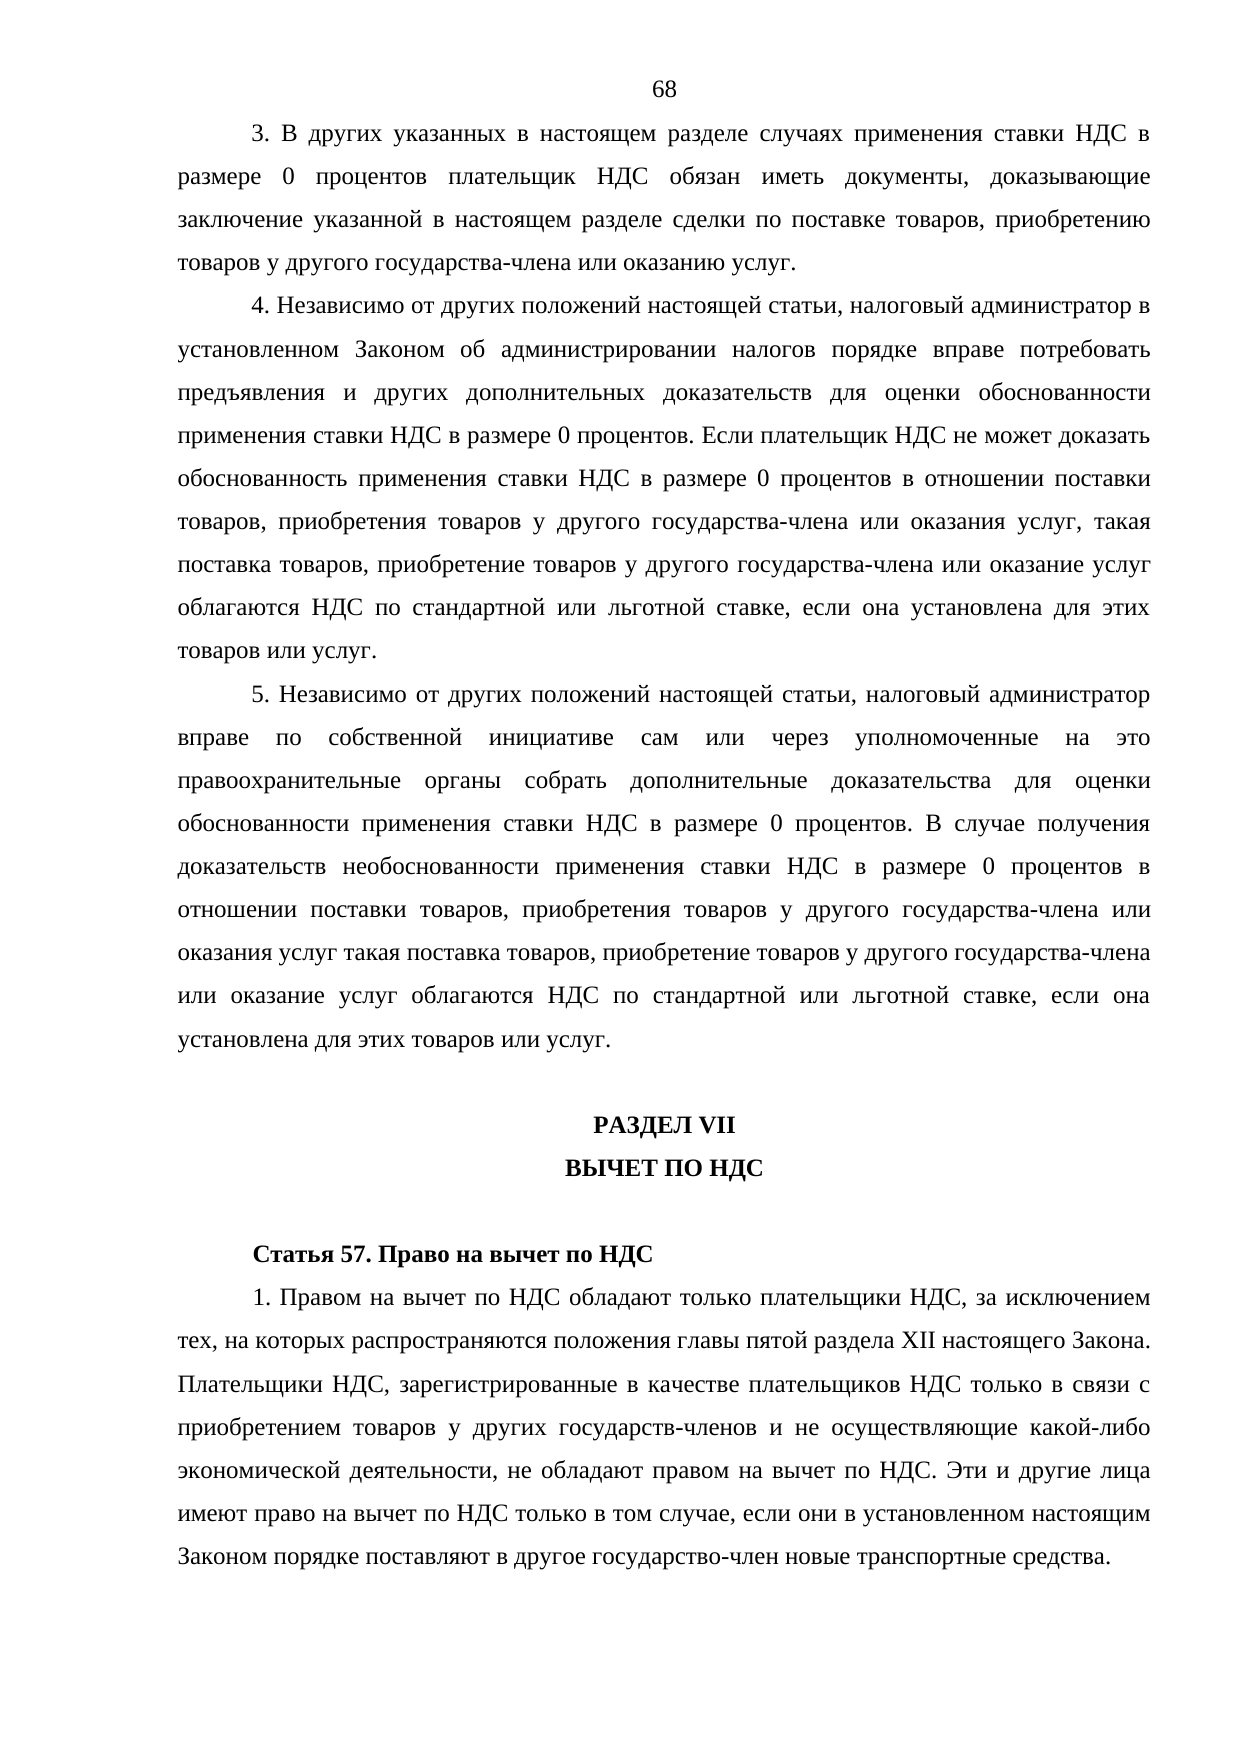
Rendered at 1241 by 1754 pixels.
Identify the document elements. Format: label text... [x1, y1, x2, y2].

text 4. Независимо от других положений настоящей статьи, налоговый администратор в установленном Законом об администрировании налогов порядке вправе потребовать предъявления и других дополнительных доказательств для оценки обоснованности применения ставки НДС в размере 0 процентов. Если плательщик НДС не может доказать обоснованность применения ставки НДС в размере 0 процентов в отношении поставки товаров, приобретения товаров у другого государства-члена или оказания услуг, такая поставка товаров, приобретение товаров у другого государства-члена или оказание услуг облагаются НДС по стандартной или льготной ставке, если она установлена для этих товаров или услуг. [177, 291, 1152, 664]
text Статья 57. Право на вычет по НДС [252, 1239, 1152, 1268]
text 3. В других указанных в настоящем разделе случаях применения ставки НДС в размере 0 процентов плательщик НДС обязан иметь документы, доказывающие заключение указанной в настоящем разделе сделки по поставке товаров, приобретению товаров у другого государства-члена или оказанию услуг. [177, 118, 1152, 276]
text 1. Правом на вычет по НДС обладают только плательщики НДС, за исключением тех, на которых распространяются положения главы пятой раздела XII настоящего Закона. Плательщики НДС, зарегистрированные в качестве плательщиков НДС только в связи с приобретением товаров у других государств-членов и не осуществляющие какой-либо экономической деятельности, не обладают правом на вычет по НДС. Эти и другие лица имеют право на вычет по НДС только в том случае, если они в установленном настоящим Законом порядке поставляют в другое государство-член новые транспортные средства. [177, 1282, 1152, 1570]
text РАЗДЕЛ VII [177, 1110, 1152, 1139]
text ВЫЧЕТ ПО НДС [177, 1153, 1152, 1182]
text 5. Независимо от других положений настоящей статьи, налоговый администратор вправе по собственной инициативе сам или через уполномоченные на это правоохранительные органы собрать дополнительные доказательства для оценки обоснованности применения ставки НДС в размере 0 процентов. В случае получения доказательств необоснованности применения ставки НДС в размере 0 процентов в отношении поставки товаров, приобретения товаров у другого государства-члена или оказания услуг такая поставка товаров, приобретение товаров у другого государства-члена или оказание услуг облагаются НДС по стандартной или льготной ставке, если она установлена для этих товаров или услуг. [177, 679, 1152, 1052]
